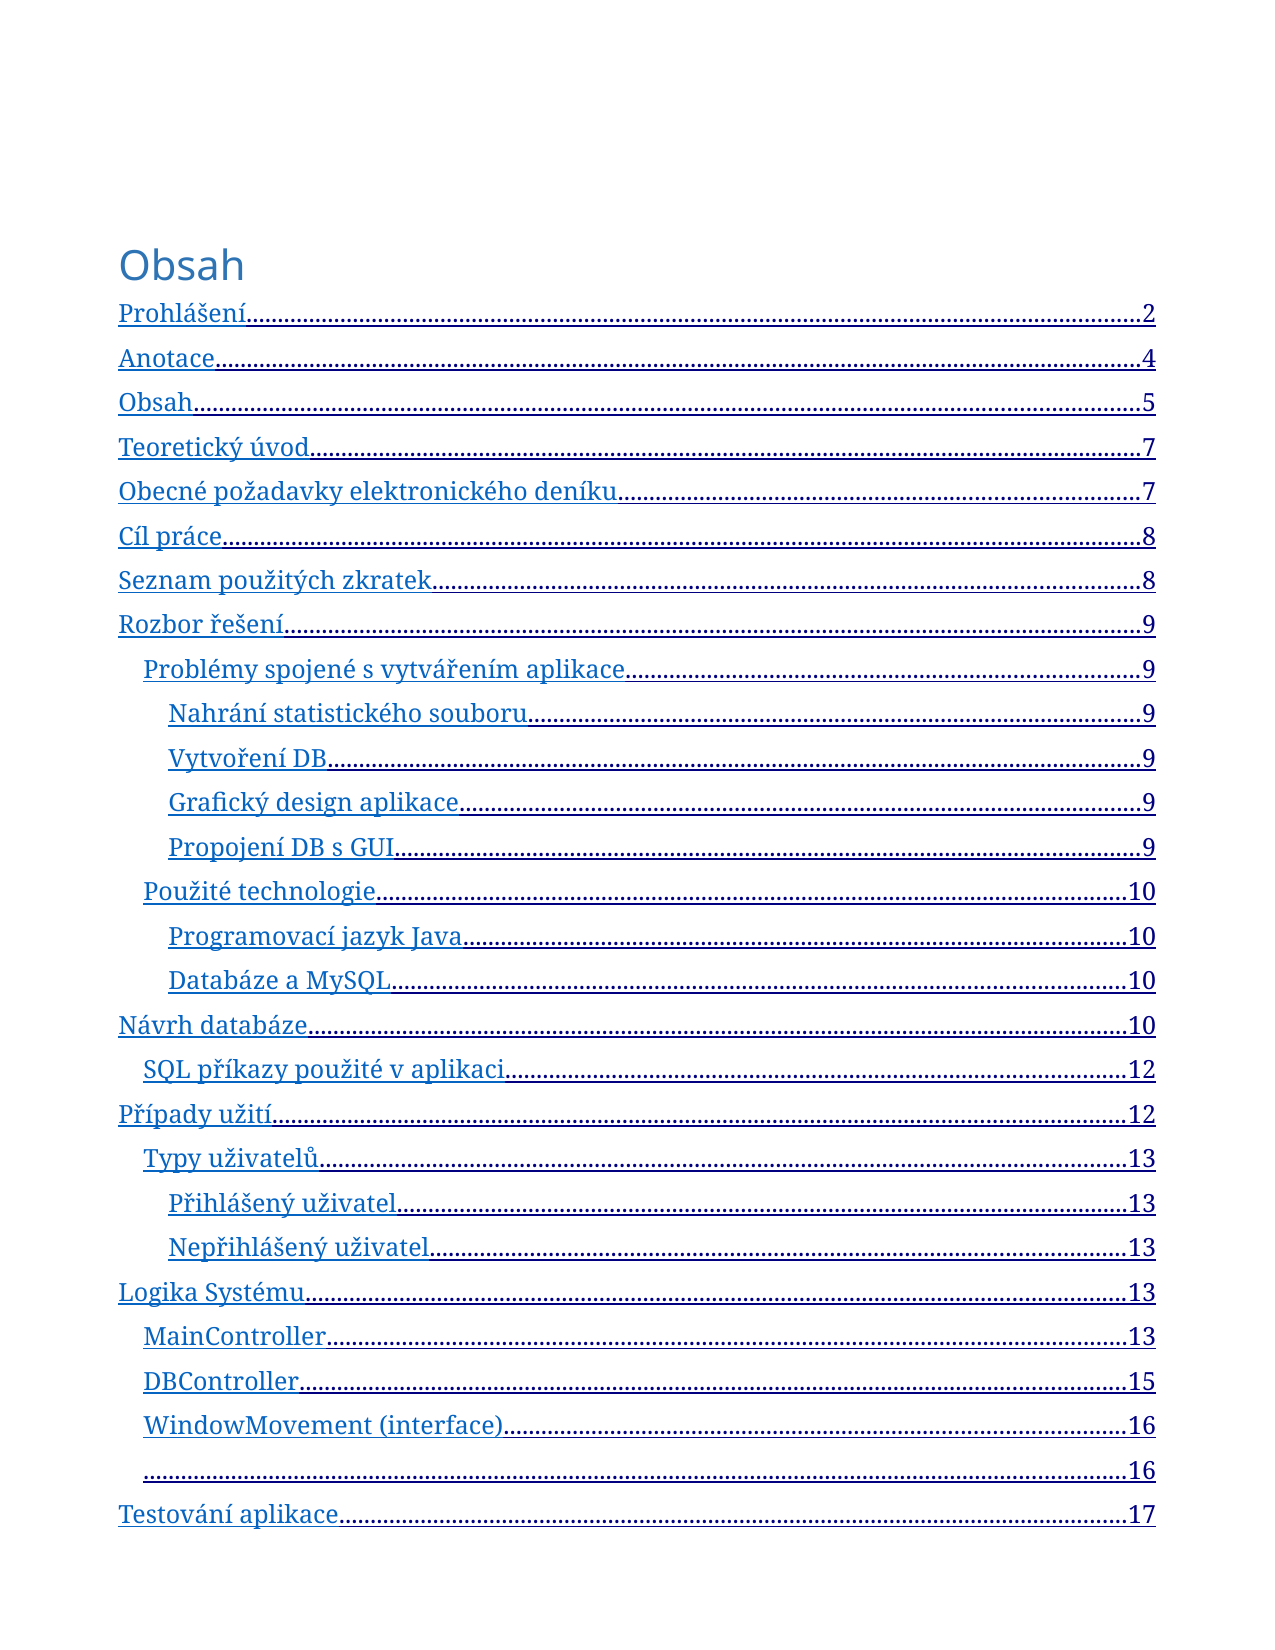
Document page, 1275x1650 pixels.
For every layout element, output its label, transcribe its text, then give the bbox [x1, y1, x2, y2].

text Obecné požadavky elektronického deníku 7 [118, 474, 1157, 508]
text Programovací jazyk Java 10 [168, 918, 1157, 953]
text Seznam použitých zkratek 8 [118, 563, 1157, 597]
text Rozbor řešení 9 [118, 607, 1157, 641]
text Nahrání statistického souboru 9 [168, 696, 1157, 730]
text Logika Systému 13 [118, 1274, 1157, 1308]
text 16 [143, 1452, 1157, 1486]
text Problémy spojené s vytvářením aplikace 9 [143, 652, 1157, 686]
text Typy uživatelů 13 [143, 1141, 1157, 1175]
text Anotace 4 [118, 340, 1157, 374]
text Teoretický úvod 7 [118, 429, 1157, 463]
text Propojení DB s GUI 9 [168, 829, 1157, 864]
text Grafický design aplikace 9 [168, 785, 1157, 819]
text Případy užití 12 [118, 1096, 1157, 1131]
text SQL příkazy použité v aplikaci 12 [143, 1052, 1157, 1086]
text Obsah 5 [118, 385, 1157, 419]
text Cíl práce 8 [118, 518, 1157, 552]
text Přihlášený uživatel 13 [168, 1185, 1157, 1219]
text Testování aplikace 17 [118, 1497, 1157, 1531]
text Obsah [118, 236, 1157, 293]
text Prohlášení 2 [118, 296, 1157, 330]
text Nepřihlášený uživatel 13 [168, 1230, 1157, 1264]
text Použité technologie 10 [143, 874, 1157, 908]
text WindowMovement (interface) 16 [143, 1408, 1157, 1442]
text MainController 13 [143, 1319, 1157, 1353]
text Návrh databáze 10 [118, 1007, 1157, 1042]
text DBController 15 [143, 1363, 1157, 1397]
text Vytvoření DB 9 [168, 741, 1157, 775]
text Databáze a MySQL 10 [168, 963, 1157, 997]
